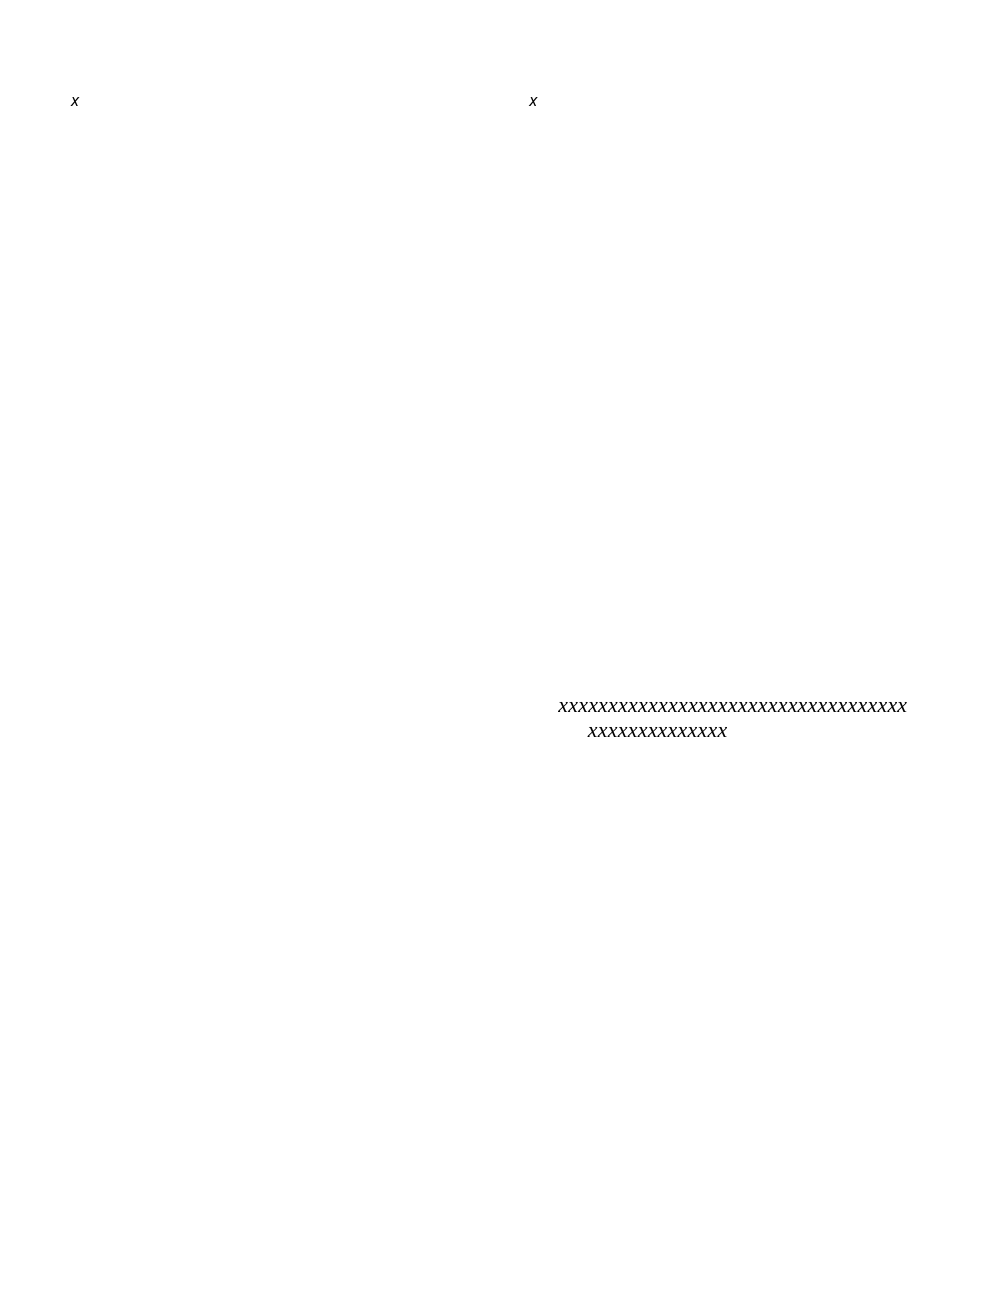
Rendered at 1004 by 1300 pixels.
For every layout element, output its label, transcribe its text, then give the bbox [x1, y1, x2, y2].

text xxxxxxxxxxxxxxxxxxxxxxxxxxxxxxxxxxxxxxxxxxxxxxxxx [558, 693, 913, 742]
